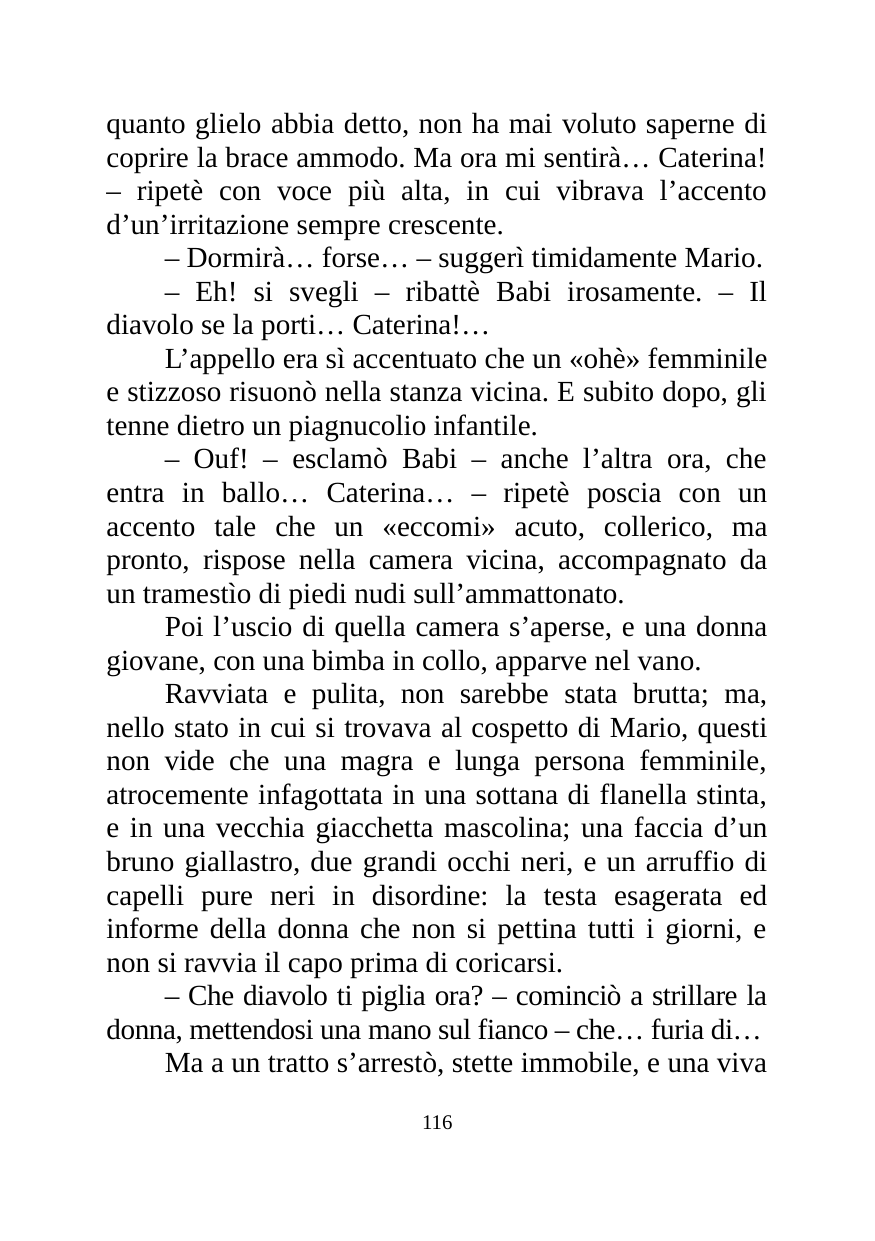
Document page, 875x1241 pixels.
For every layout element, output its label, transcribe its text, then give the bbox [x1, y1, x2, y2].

text – Dormirà… forse… – suggerì timidamente Mario. [106, 240, 768, 274]
text quanto glielo abbia detto, non ha mai voluto saperne di coprire la brace ammodo. Ma ora mi sentirà… Caterina! – ripetè con voce più alta, in cui vibrava l’accento d’un’irritazione sempre crescente. [106, 106, 768, 240]
text Poi l’uscio di quella camera s’aperse, e una donna giovane, con una bimba in collo, apparve nel vano. [106, 609, 768, 676]
text – Eh! si svegli – ribattè Babi irosamente. – Il diavolo se la porti… Caterina!… [106, 274, 768, 341]
text Ravviata e pulita, non sarebbe stata brutta; ma, nello stato in cui si trovava al cospetto di Mario, questi non vide che una magra e lunga persona femminile, atrocemente infagottata in una sottana di flanella stinta, e in una vecchia giacchetta mascolina; una faccia d’un bruno giallastro, due grandi occhi neri, e un arruffio di capelli pure neri in disordine: la testa esagerata ed informe della donna che non si pettina tutti i giorni, e non si ravvia il capo prima di coricarsi. [106, 676, 768, 978]
text – Ouf! – esclamò Babi – anche l’altra ora, che entra in ballo… Caterina… – ripetè poscia con un accento tale che un «eccomi» acuto, collerico, ma pronto, rispose nella camera vicina, accompagnato da un tramestìo di piedi nudi sull’ammattonato. [106, 442, 768, 609]
text – Che diavolo ti piglia ora? – cominciò a strillare la donna, mettendosi una mano sul fianco – che… furia di… [106, 978, 768, 1045]
text Ma a un tratto s’arrestò, stette immobile, e una viva [106, 1045, 768, 1079]
text L’appello era sì accentuato che un «ohè» femminile e stizzoso risuonò nella stanza vicina. E subito dopo, gli tenne dietro un piagnucolio infantile. [106, 341, 768, 442]
